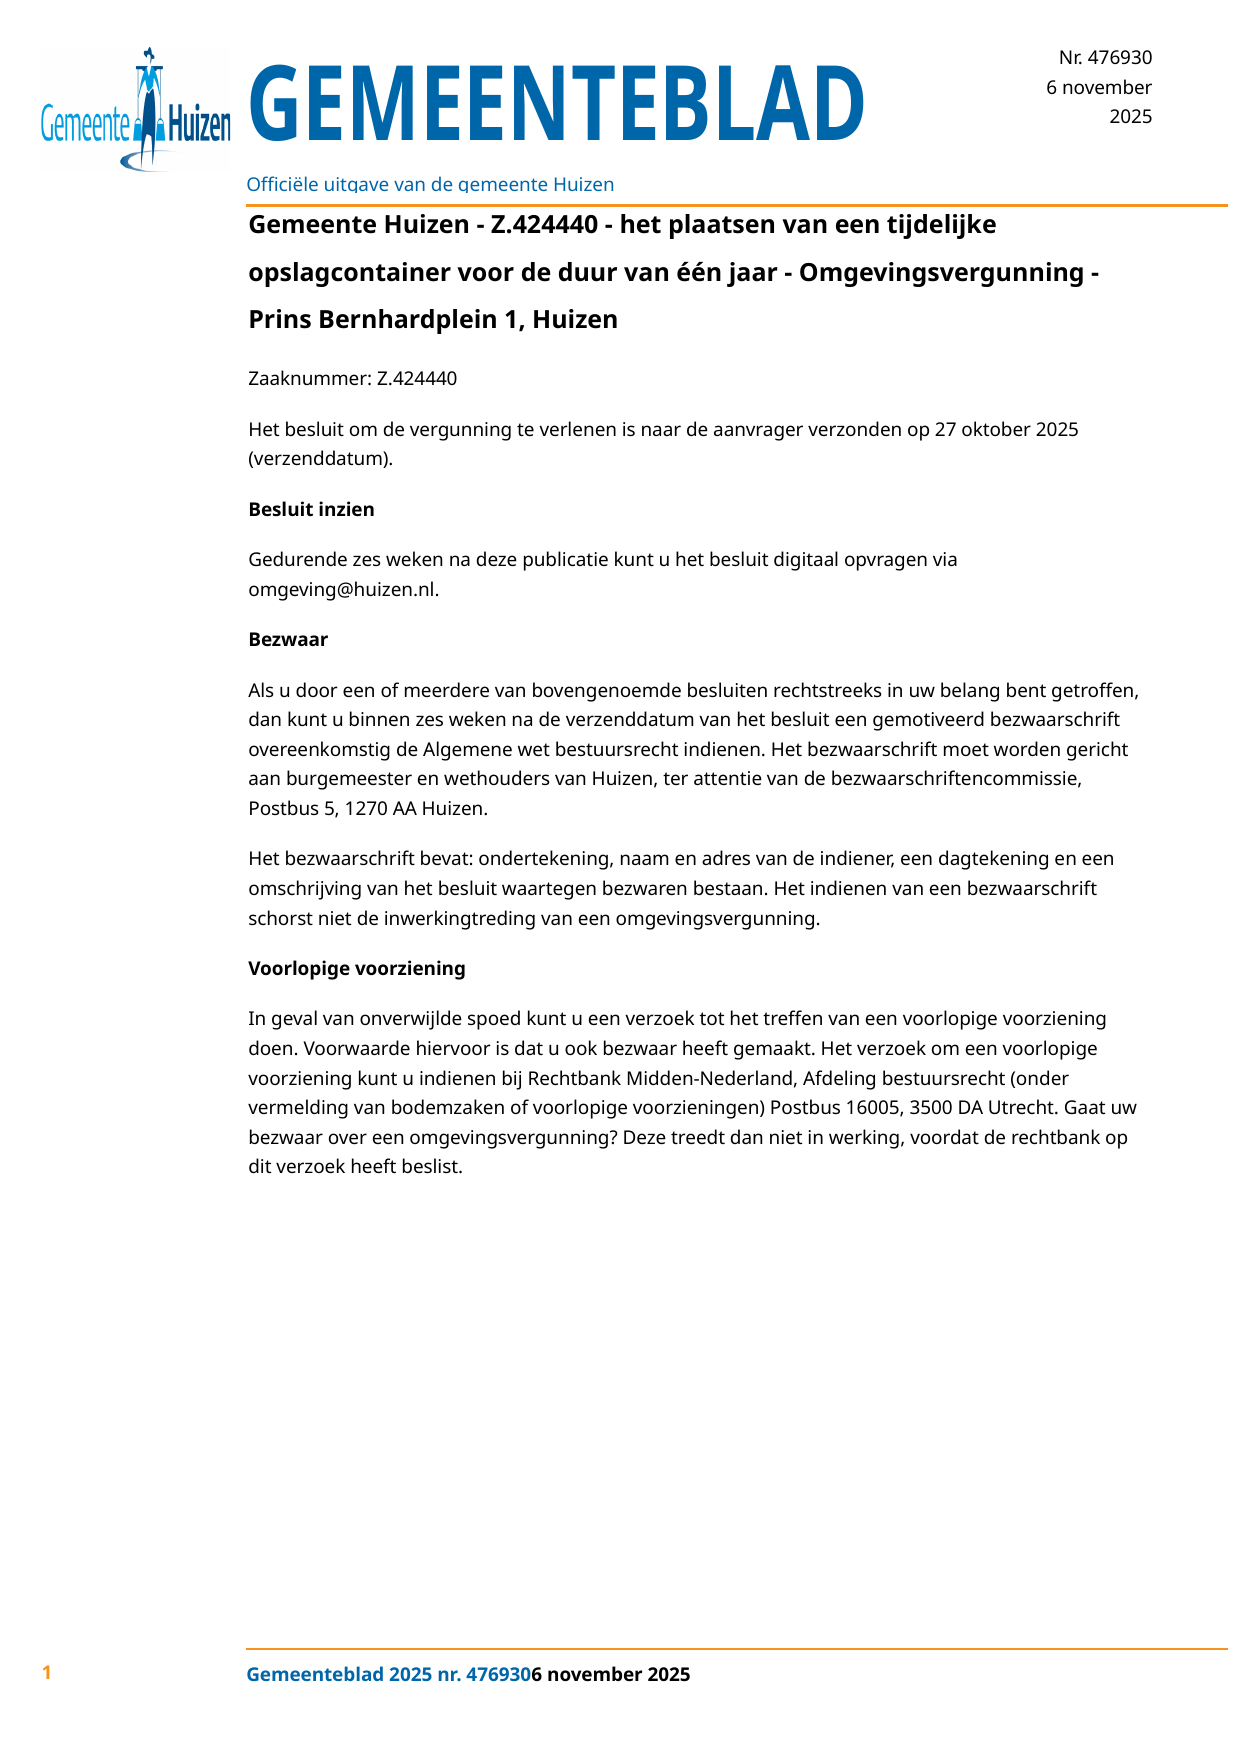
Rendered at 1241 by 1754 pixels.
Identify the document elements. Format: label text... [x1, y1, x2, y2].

text Zaaknummer: Z.424440 [248, 366, 1152, 391]
text Besluit inzien [248, 496, 1152, 522]
picture [41, 47, 231, 172]
text Gedurende zes weken na deze publicatie kunt u het besluit digitaal opvragen via omgeving@huizen.nl. [248, 546, 1152, 602]
text Het bezwaarschrift bevat: ondertekening, naam en adres van de indiener, een dagtekening en een omschrijving van het besluit waartegen bezwaren bestaan. Het indienen van een bezwaarschrift schorst niet de inwerkingtreding van een omgevingsvergunning. [248, 846, 1152, 930]
text Bezwaar [248, 626, 1152, 652]
text Voorlopige voorziening [248, 955, 1152, 981]
text Het besluit om de vergunning te verlenen is naar de aanvrager verzonden op 27 oktober 2025 (verzenddatum). [248, 416, 1152, 471]
text Gemeente Huizen - Z.424440 - het plaatsen van een tijdelijke opslagcontainer voor de duur van één jaar - Omgevingsvergunning - Prins Bernhardplein 1, Huizen [248, 207, 1152, 336]
text Als u door een of meerdere van bovengenoemde besluiten rechtstreeks in uw belang bent getroffen, dan kunt u binnen zes weken na de verzenddatum van het besluit een gemotiveerd bezwaarschrift overeenkomstig de Algemene wet bestuursrecht indienen. Het bezwaarschrift moet worden gericht aan burgemeester en wethouders van Huizen, ter attentie van de bezwaarschriftencommissie, Postbus 5, 1270 AA Huizen. [248, 677, 1152, 821]
text In geval van onverwijlde spoed kunt u een verzoek tot het treffen van een voorlopige voorziening doen. Voorwaarde hiervoor is dat u ook bezwaar heeft gemaakt. Het verzoek om een voorlopige voorziening kunt u indienen bij Rechtbank Midden-Nederland, Afdeling bestuursrecht (onder vermelding van bodemzaken of voorlopige voorzieningen) Postbus 16005, 3500 DA Utrecht. Gaat uw bezwaar over een omgevingsvergunning? Deze treedt dan niet in werking, voordat de rechtbank op dit verzoek heeft beslist. [248, 1006, 1152, 1179]
